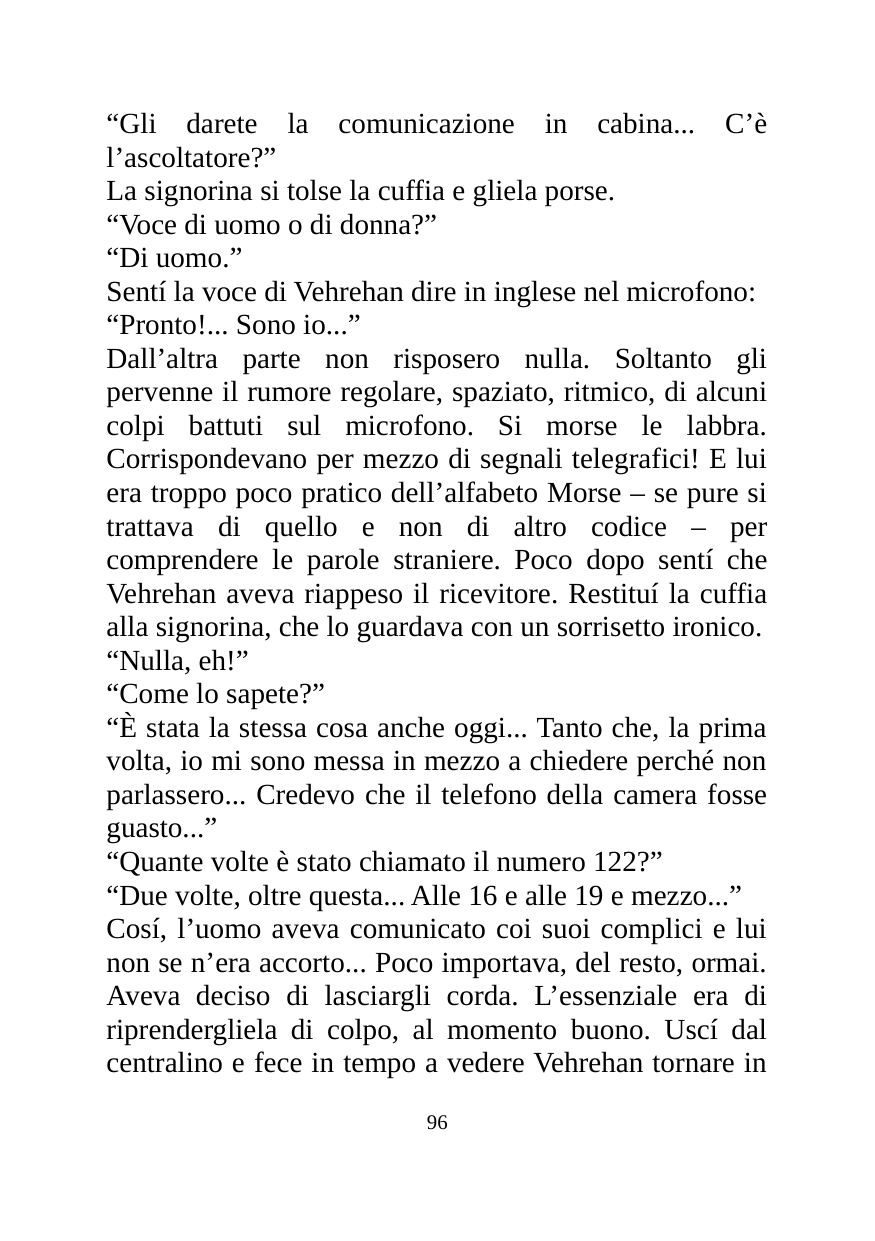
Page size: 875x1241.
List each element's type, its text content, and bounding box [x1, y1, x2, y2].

text “Come lo sapete?” [106, 676, 768, 710]
text Cosí, l’uomo aveva comunicato coi suoi complici e lui non se n’era accorto... Poco importava, del resto, ormai. Aveva deciso di lasciargli corda. L’essenziale era di riprendergliela di colpo, al momento buono. Uscí dal centralino e fece in tempo a vedere Vehrehan tornare in [106, 911, 768, 1079]
text “Due volte, oltre questa... Alle 16 e alle 19 e mezzo...” [106, 878, 768, 911]
text Dall’altra parte non risposero nulla. Soltanto gli pervenne il rumore regolare, spaziato, ritmico, di alcuni colpi battuti sul microfono. Si morse le labbra. Corrispondevano per mezzo di segnali telegrafici! E lui era troppo poco pratico dell’alfabeto Morse – se pure si trattava di quello e non di altro codice – per comprendere le parole straniere. Poco dopo sentí che Vehrehan aveva riappeso il ricevitore. Restituí la cuffia alla signorina, che lo guardava con un sorrisetto ironico. [106, 341, 768, 643]
text “È stata la stessa cosa anche oggi... Tanto che, la prima volta, io mi sono messa in mezzo a chiedere perché non parlassero... Credevo che il telefono della camera fosse guasto...” [106, 710, 768, 844]
text Sentí la voce di Vehrehan dire in inglese nel microfono: [106, 274, 768, 307]
text “Gli darete la comunicazione in cabina... C’è l’ascoltatore?” [106, 106, 768, 173]
text “Voce di uomo o di donna?” [106, 207, 768, 240]
text “Di uomo.” [106, 240, 768, 274]
text “Quante volte è stato chiamato il numero 122?” [106, 844, 768, 878]
text “Nulla, eh!” [106, 643, 768, 676]
text La signorina si tolse la cuffia e gliela porse. [106, 173, 768, 207]
text “Pronto!... Sono io...” [106, 307, 768, 341]
